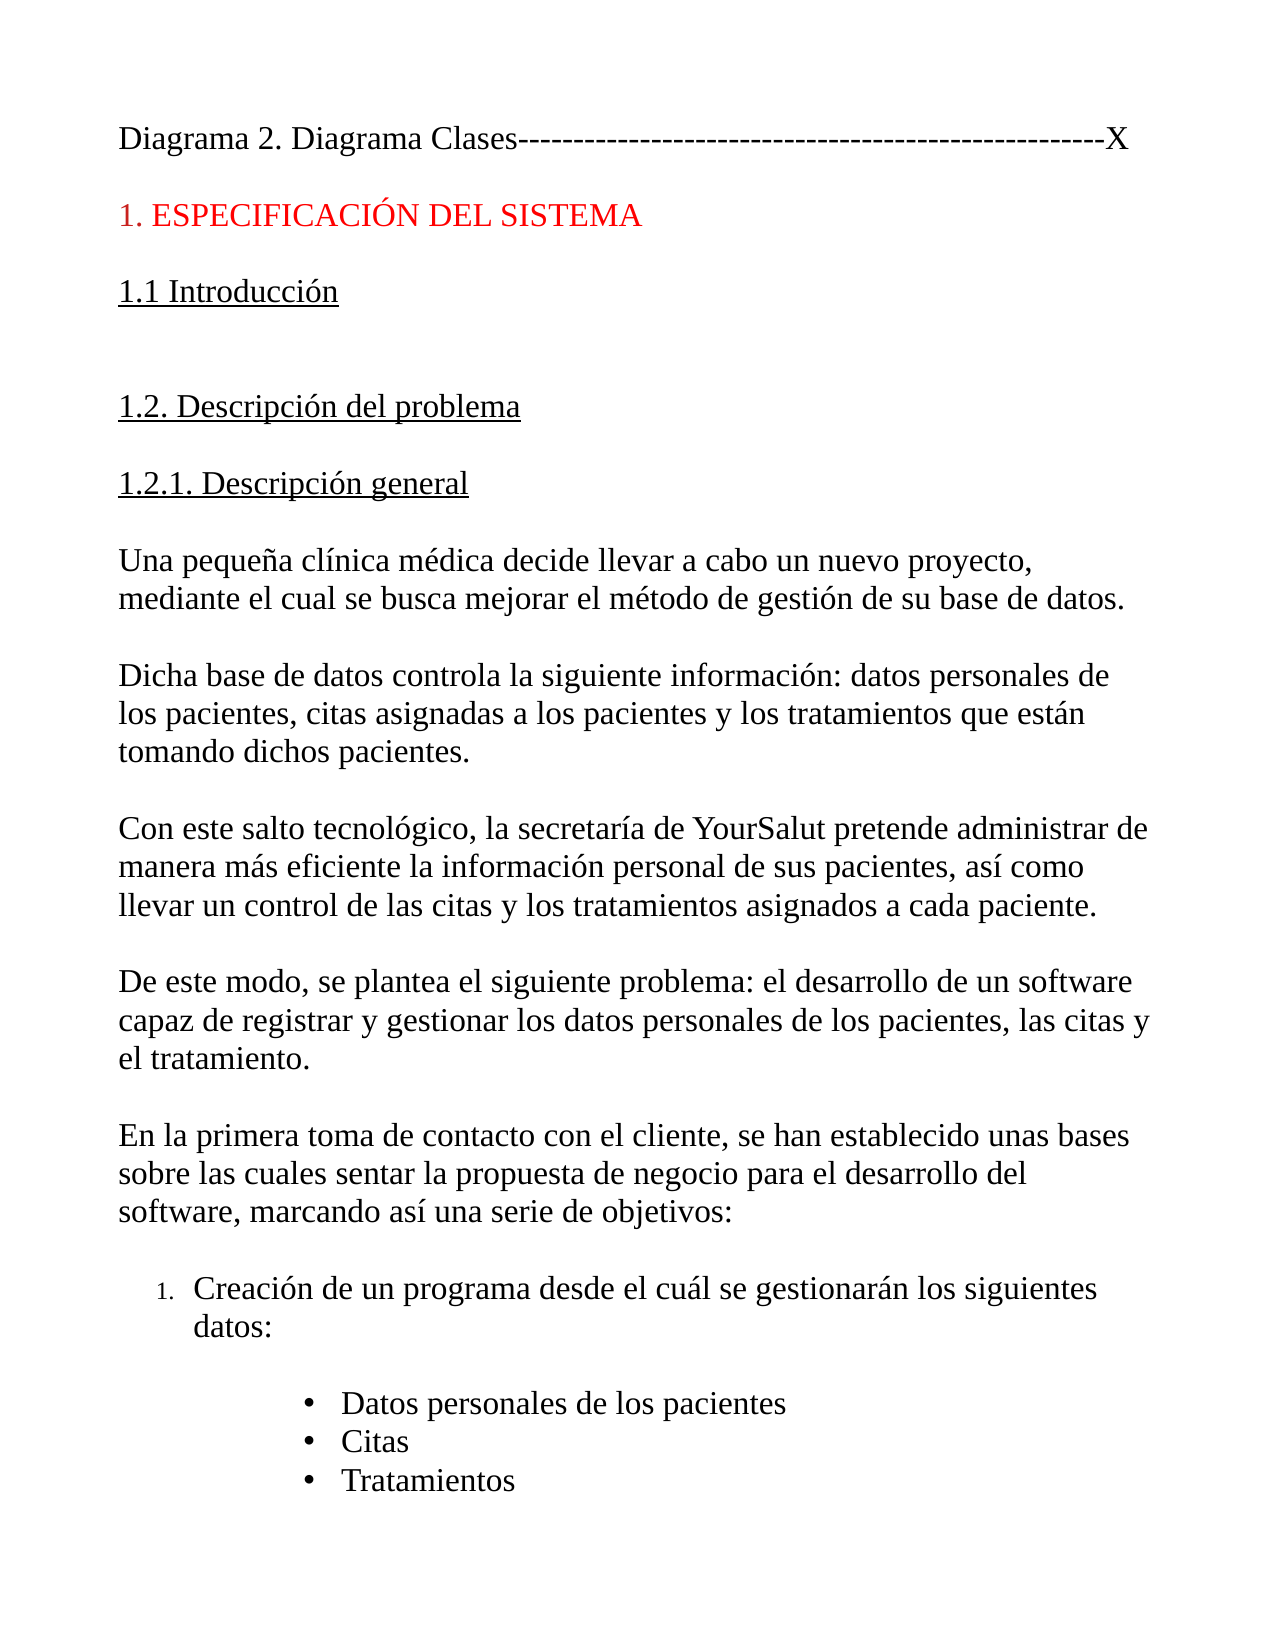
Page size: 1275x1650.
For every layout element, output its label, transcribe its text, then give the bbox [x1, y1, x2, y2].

list Tratamientos [303, 1460, 1157, 1498]
text 1.1 Introducción [118, 271, 1157, 310]
text Una pequeña clínica médica decide llevar a cabo un nuevo proyecto, mediante el cual se busca mejorar el método de gestión de su base de datos. [118, 540, 1157, 616]
text En la primera toma de contacto con el cliente, se han establecido unas bases sobre las cuales sentar la propuesta de negocio para el desarrollo del software, marcando así una serie de objetivos: [118, 1115, 1157, 1230]
text Con este salto tecnológico, la secretaría de YourSalut pretende administrar de manera más eficiente la información personal de sus pacientes, así como llevar un control de las citas y los tratamientos asignados a cada paciente. [118, 808, 1157, 923]
text De este modo, se plantea el siguiente problema: el desarrollo de un software capaz de registrar y gestionar los datos personales de los pacientes, las citas y el tratamiento. [118, 961, 1157, 1076]
text 1.2. Descripción del problema [118, 386, 1157, 425]
list Citas [303, 1421, 1157, 1460]
text Diagrama 2. Diagrama Clases-----------------------------------------------------X [118, 118, 1157, 156]
list Datos personales de los pacientes [303, 1383, 1157, 1421]
text Dicha base de datos controla la siguiente información: datos personales de los pacientes, citas asignadas a los pacientes y los tratamientos que están tomando dichos pacientes. [118, 655, 1157, 770]
list Creación de un programa desde el cuál se gestionarán los siguientes datos: [156, 1268, 1157, 1345]
text 1. ESPECIFICACIÓN DEL SISTEMA [118, 195, 1157, 233]
text 1.2.1. Descripción general [118, 463, 1157, 501]
